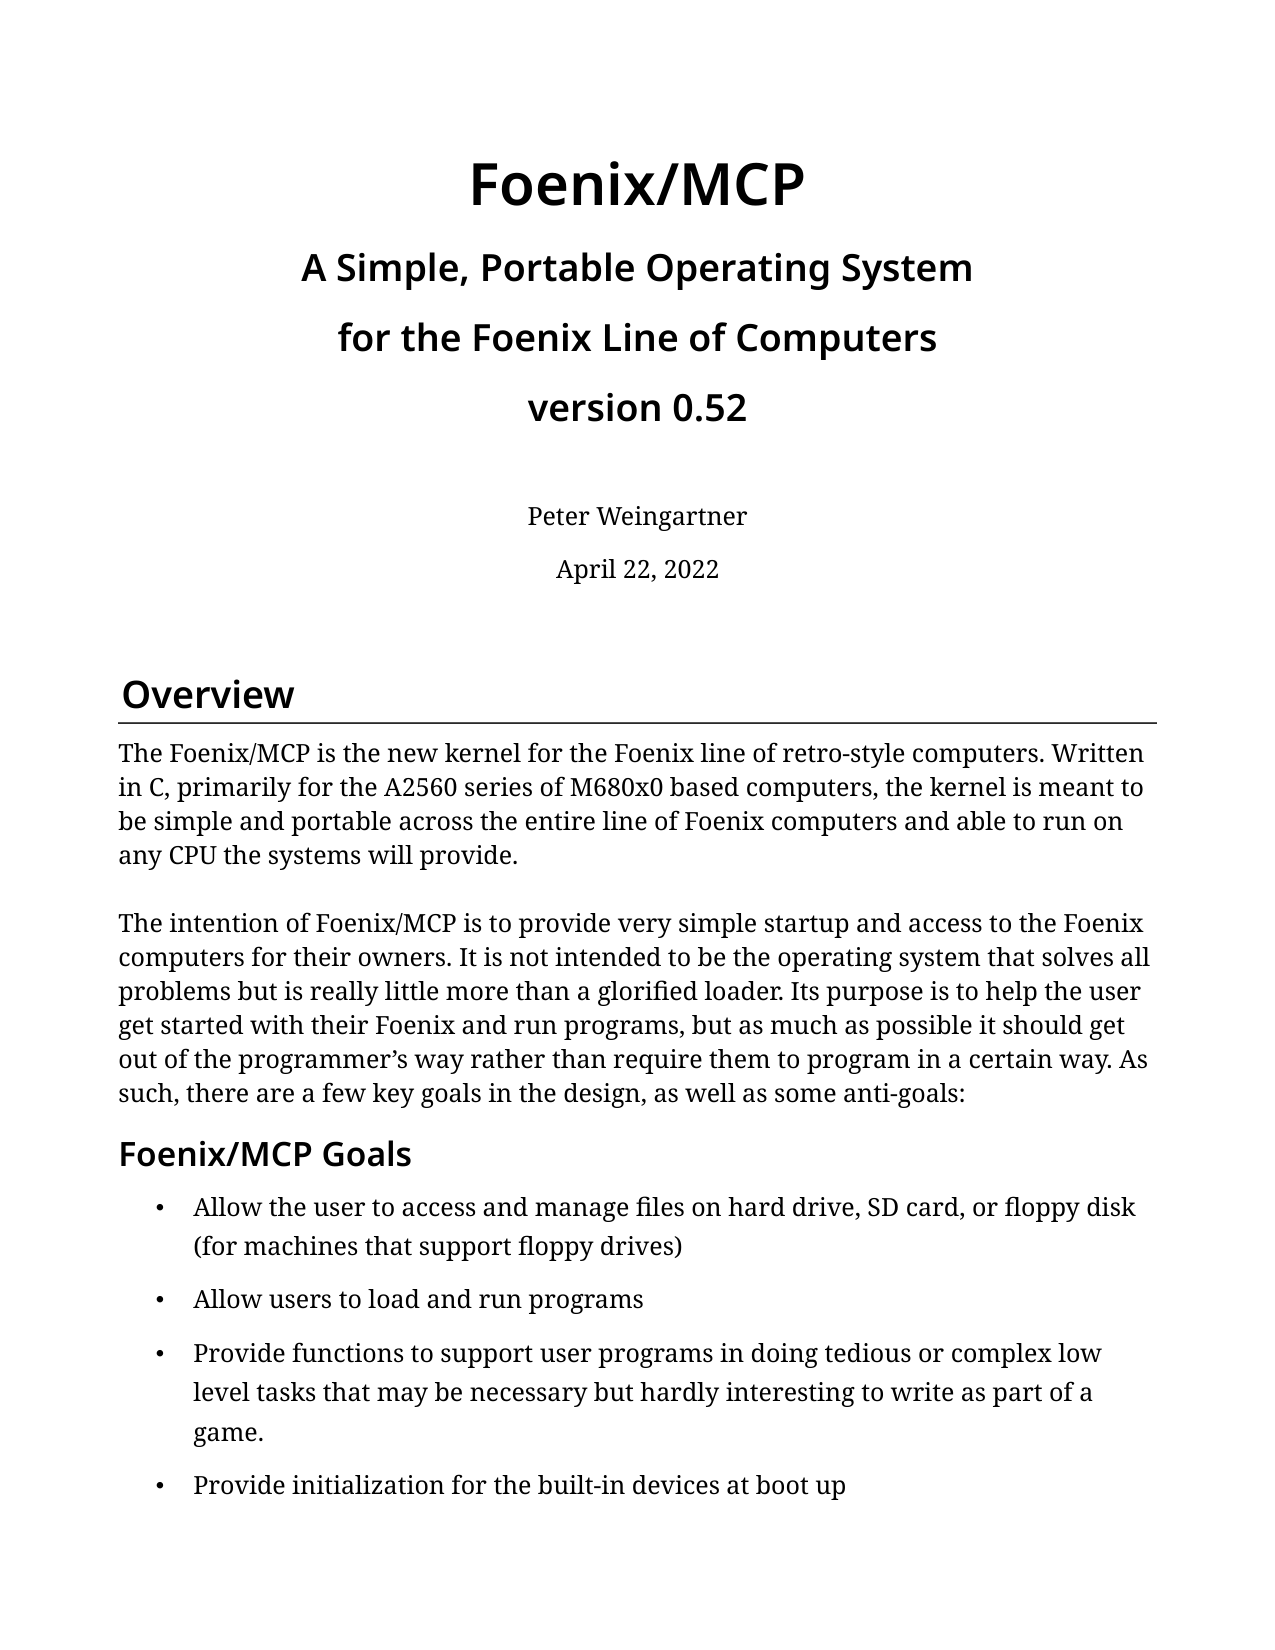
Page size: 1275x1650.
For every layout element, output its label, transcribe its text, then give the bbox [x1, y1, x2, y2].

subtitle Foenix/MCP Goals [118, 1131, 1157, 1177]
list Allow the user to access and manage files on hard drive, SD card, or floppy disk (for machines that support floppy drives) [156, 1189, 1157, 1262]
title Foenix/MCP [118, 143, 1157, 223]
text April 22, 2022 [118, 552, 1157, 586]
text The intention of Foenix/MCP is to provide very simple startup and access to the Foenix computers for their owners. It is not intended to be the operating system that solves all problems but is really little more than a glorified loader. Its purpose is to help the user get started with their Foenix and run programs, but as much as possible it should get out of the programmer’s way rather than require them to program in a certain way. As such, there are a few key goals in the design, as well as some anti-goals: [118, 906, 1157, 1110]
subtitle version 0.52 [118, 381, 1157, 432]
list Allow users to load and run programs [156, 1282, 1157, 1316]
text The Foenix/MCP is the new kernel for the Foenix line of retro-style computers. Written in C, primarily for the A2560 series of M680x0 based computers, the kernel is meant to be simple and portable across the entire line of Foenix computers and able to run on any CPU the systems will provide. [118, 735, 1157, 872]
list Provide initialization for the built-in devices at boot up [156, 1468, 1157, 1502]
subtitle Overview [118, 665, 1157, 722]
list Provide functions to support user programs in doing tedious or complex low level tasks that may be necessary but hardly interesting to write as part of a game. [156, 1336, 1157, 1448]
text Peter Weingartner [118, 498, 1157, 532]
subtitle A Simple, Portable Operating System [118, 241, 1157, 292]
subtitle for the Foenix Line of Computers [118, 311, 1157, 362]
